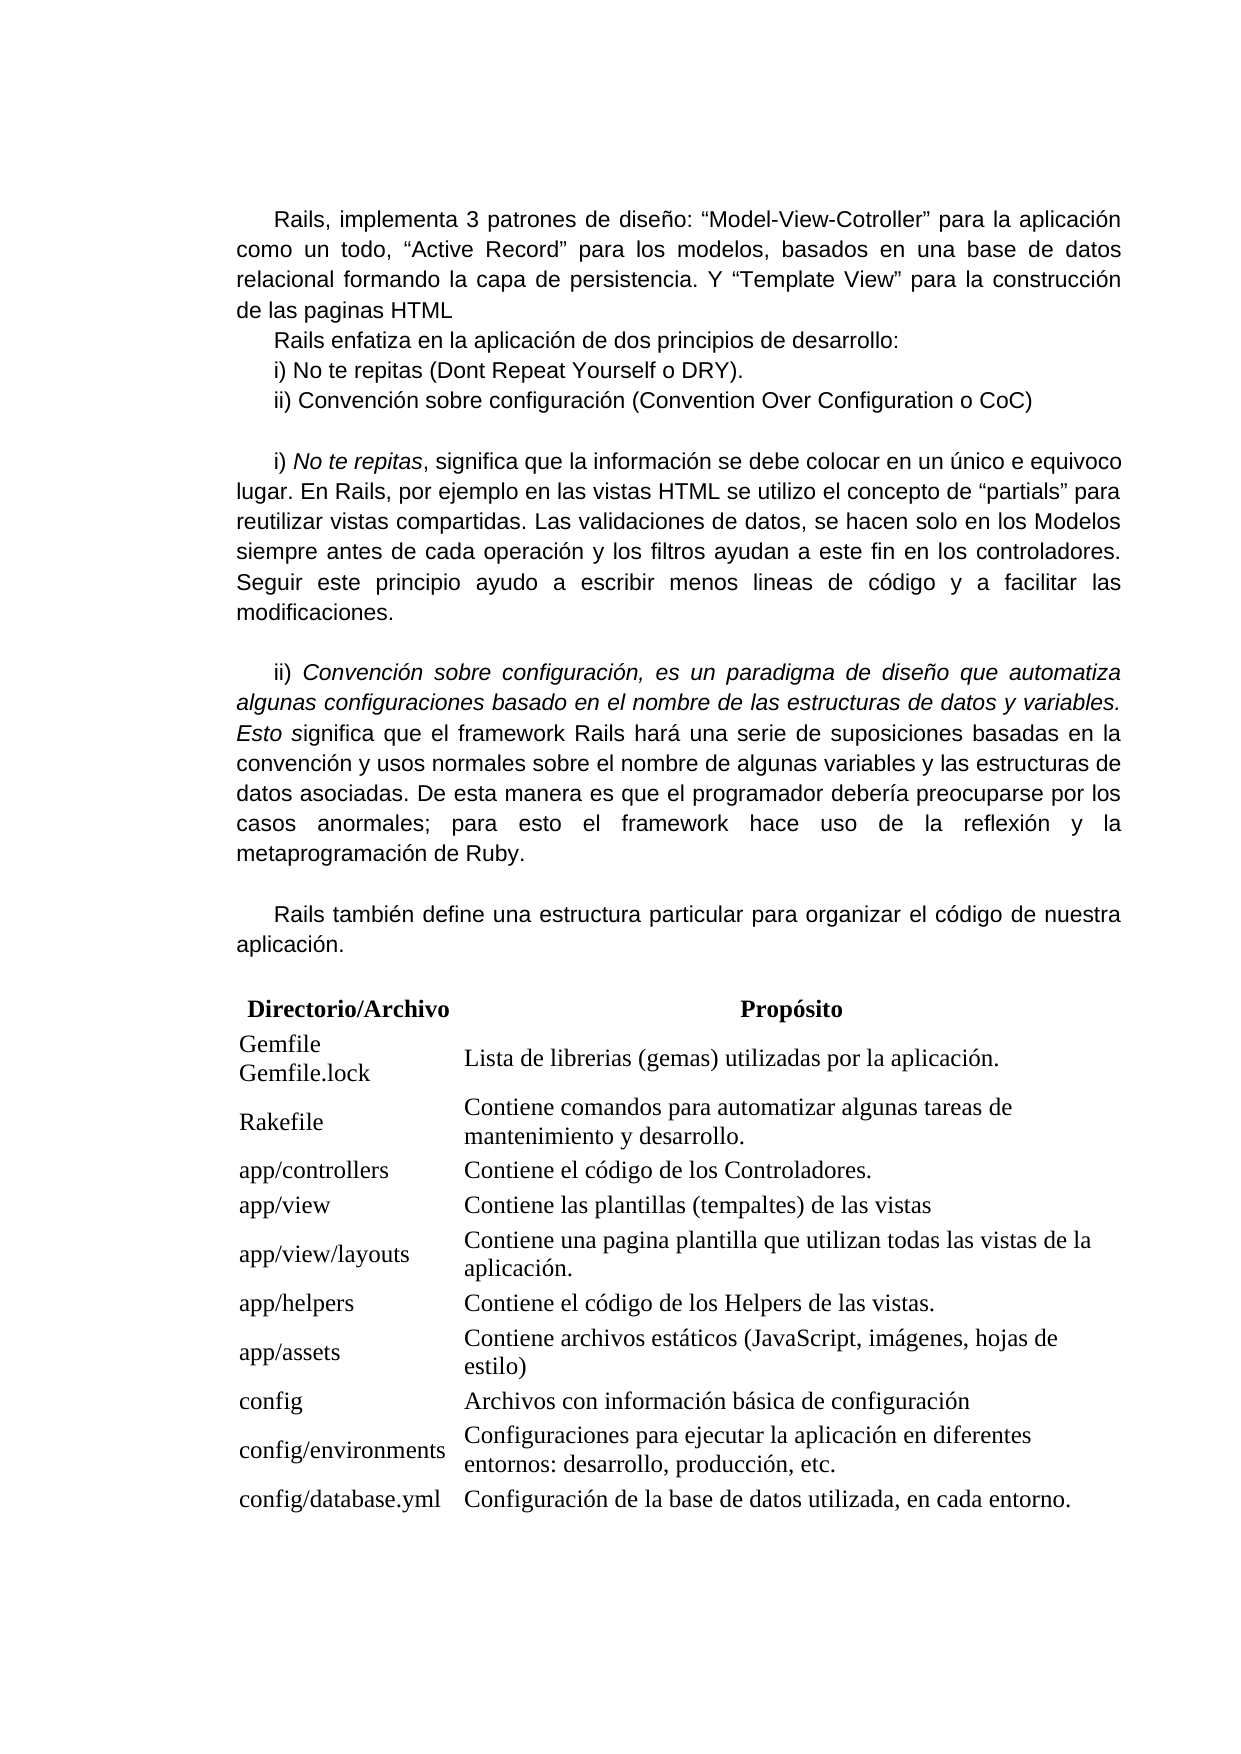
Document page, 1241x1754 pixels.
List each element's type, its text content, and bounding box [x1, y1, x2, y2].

table_cell config/database.yml [236, 1481, 461, 1516]
table_cell Lista de librerias (gemas) utilizadas por la aplicación. [461, 1026, 1122, 1089]
table_cell Rakefile [236, 1089, 461, 1153]
table_cell Contiene una pagina plantilla que utilizan todas las vistas de la aplicación. [461, 1222, 1122, 1285]
table_cell config [236, 1383, 461, 1418]
table_cell Gemfile Gemfile.lock [236, 1026, 461, 1089]
table_cell Contiene el código de los Helpers de las vistas. [461, 1285, 1122, 1320]
text Rails enfatiza en la aplicación de dos principios de desarrollo: [236, 327, 1122, 353]
text i) No te repitas, significa que la información se debe colocar en un único e equivoco lugar. En Rails, por ejemplo en las vistas HTML se utilizo el concepto de “partials” para reutilizar vistas compartidas. Las validaciones de datos, se hacen solo en los Modelos siempre antes de cada operación y los filtros ayudan a este fin en los controladores. Seguir este principio ayudo a escribir menos lineas de código y a facilitar las modificaciones. [236, 448, 1122, 625]
table_cell Contiene archivos estáticos (JavaScript, imágenes, hojas de estilo) [461, 1320, 1122, 1383]
table_cell app/controllers [236, 1153, 461, 1187]
table_cell app/view [236, 1187, 461, 1222]
table_cell app/view/layouts [236, 1222, 461, 1285]
text Rails, implementa 3 patrones de diseño: “Model-View-Cotroller” para la aplicación como un todo, “Active Record” para los modelos, basados en una base de datos relacional formando la capa de persistencia. Y “Template View” para la construcción de las paginas HTML [236, 206, 1122, 323]
table_header Directorio/Archivo [236, 991, 461, 1026]
text ii) Convención sobre configuración (Convention Over Configuration o CoC) [236, 387, 1122, 413]
table_cell Contiene las plantillas (tempaltes) de las vistas [461, 1187, 1122, 1222]
text Rails también define una estructura particular para organizar el código de nuestra aplicación. [236, 901, 1122, 957]
table_cell Contiene comandos para automatizar algunas tareas de mantenimiento y desarrollo. [461, 1089, 1122, 1153]
table_cell Configuración de la base de datos utilizada, en cada entorno. [461, 1481, 1122, 1516]
table_cell Contiene el código de los Controladores. [461, 1153, 1122, 1187]
table_cell Archivos con información básica de configuración [461, 1383, 1122, 1418]
table_cell config/environments [236, 1418, 461, 1481]
table_cell app/helpers [236, 1285, 461, 1320]
table_cell app/assets [236, 1320, 461, 1383]
text ii) Convención sobre configuración, es un paradigma de diseño que automatiza algunas configuraciones basado en el nombre de las estructuras de datos y variables. Esto significa que el framework Rails hará una serie de suposiciones basadas en la convención y usos normales sobre el nombre de algunas variables y las estructuras de datos asociadas. De esta manera es que el programador debería preocuparse por los casos anormales; para esto el framework hace uso de la reflexión y la metaprogramación de Ruby. [236, 659, 1122, 867]
table_cell Configuraciones para ejecutar la aplicación en diferentes entornos: desarrollo, producción, etc. [461, 1418, 1122, 1481]
table_header Propósito [461, 991, 1122, 1026]
text i) No te repitas (Dont Repeat Yourself o DRY). [236, 357, 1122, 383]
